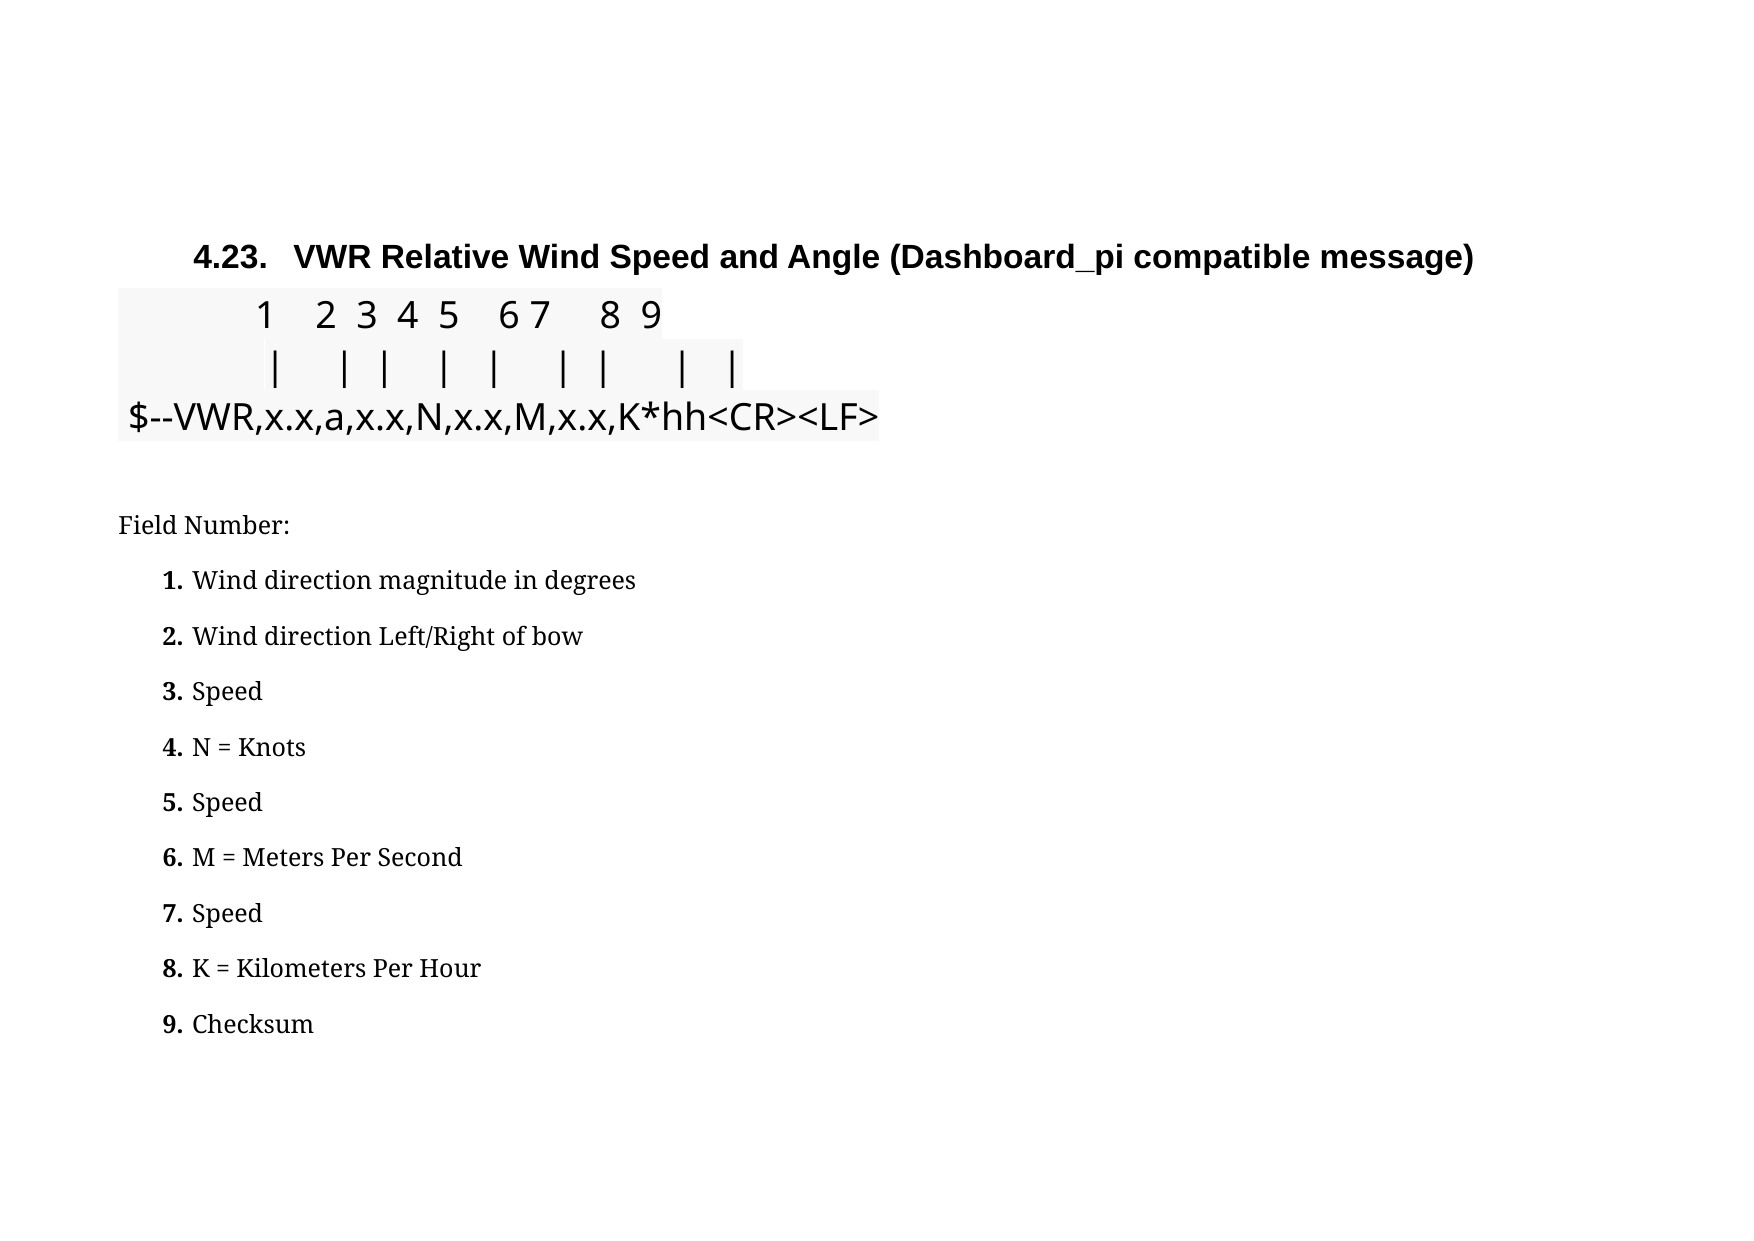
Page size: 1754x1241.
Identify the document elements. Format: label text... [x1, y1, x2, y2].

list N = Knots [162, 729, 1636, 763]
list Wind direction magnitude in degrees [162, 563, 1636, 597]
text 1 2 3 4 5 6 7 8 9 [118, 288, 1636, 339]
list Wind direction Left/Right of bow [162, 618, 1636, 652]
list Speed [162, 785, 1636, 819]
text $--VWR,x.x,a,x.x,N,x.x,M,x.x,K*hh<CR><LF> [118, 390, 1636, 441]
text Field Number: [118, 508, 1636, 542]
list M = Meters Per Second [162, 840, 1636, 874]
list Speed [162, 674, 1636, 708]
list Speed [162, 896, 1636, 929]
list Checksum [162, 1006, 1636, 1040]
subtitle VWR Relative Wind Speed and Angle (Dashboard_pi compatible message) [193, 237, 1636, 276]
list K = Kilometers Per Hour [162, 951, 1636, 985]
text | | | | | | | | | [118, 339, 1636, 390]
